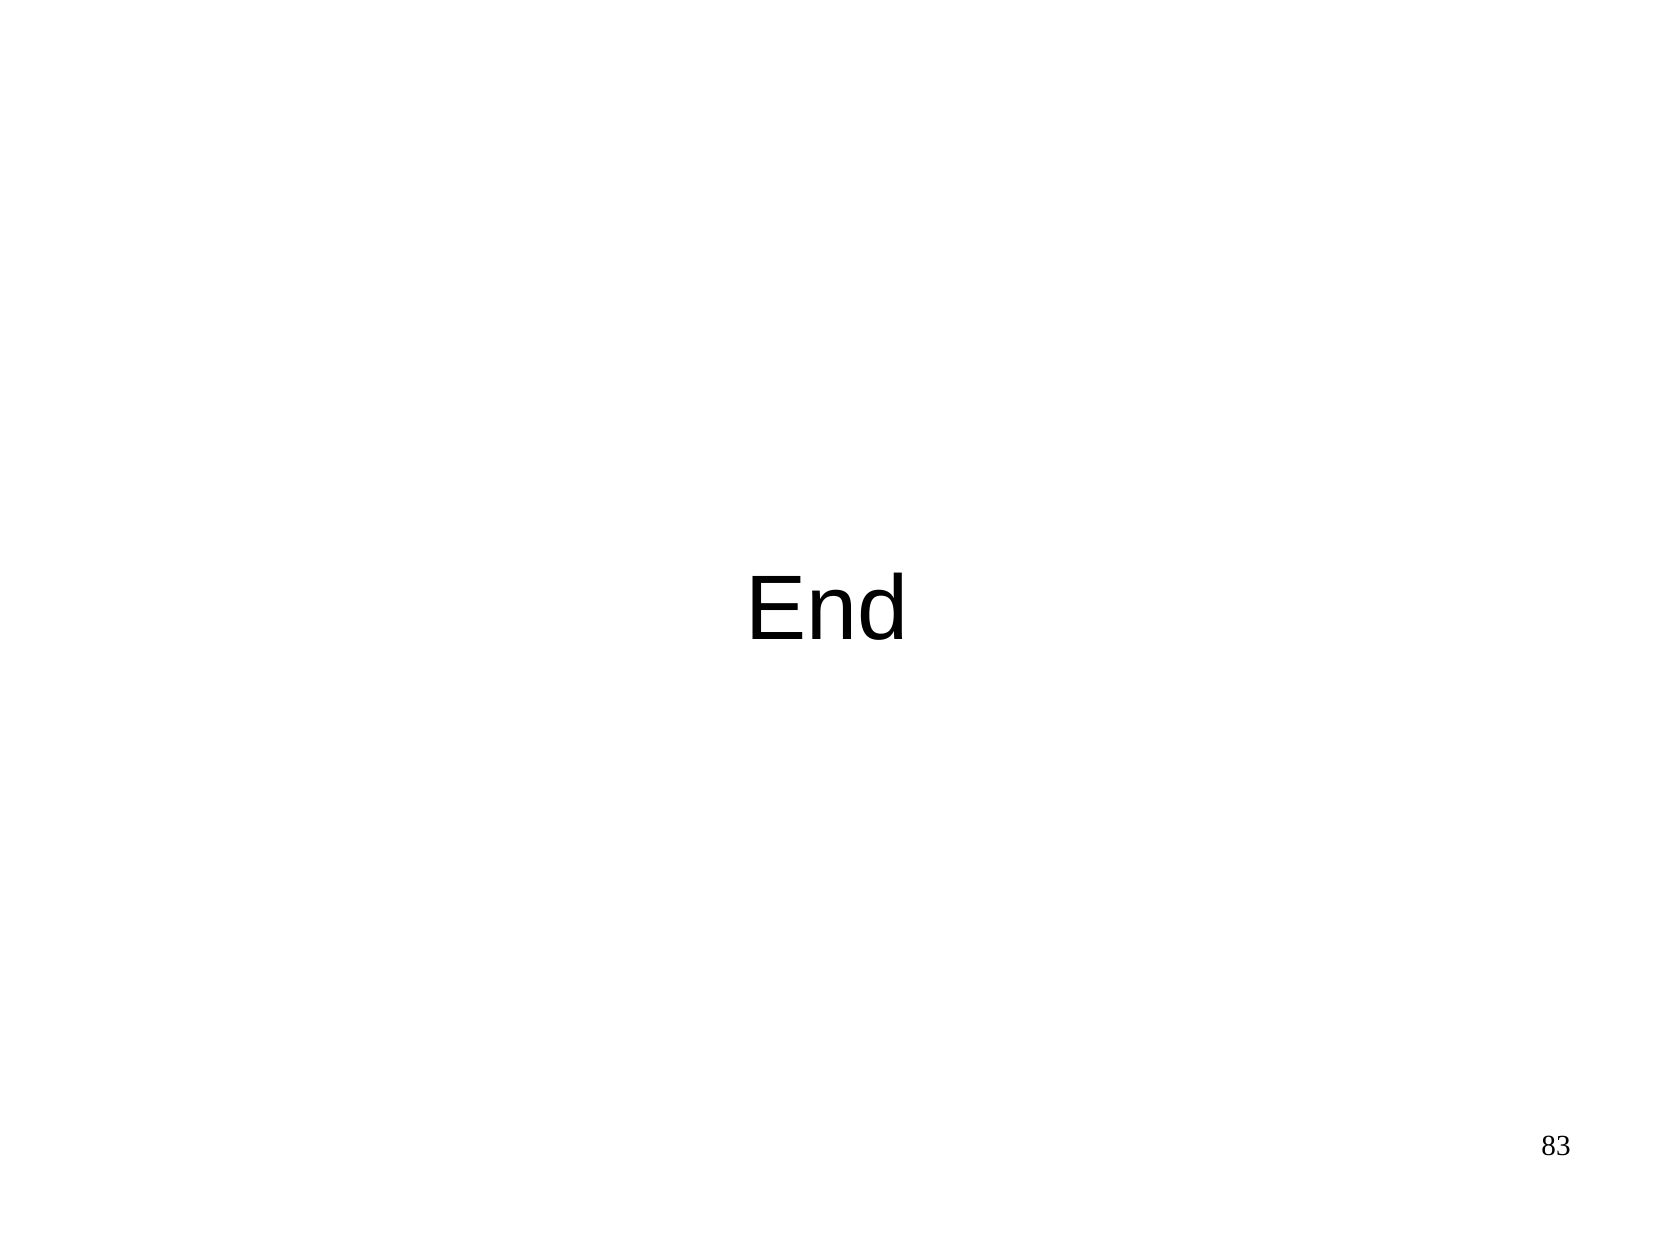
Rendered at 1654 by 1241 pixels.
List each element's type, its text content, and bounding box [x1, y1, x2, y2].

title End [82, 504, 1571, 712]
